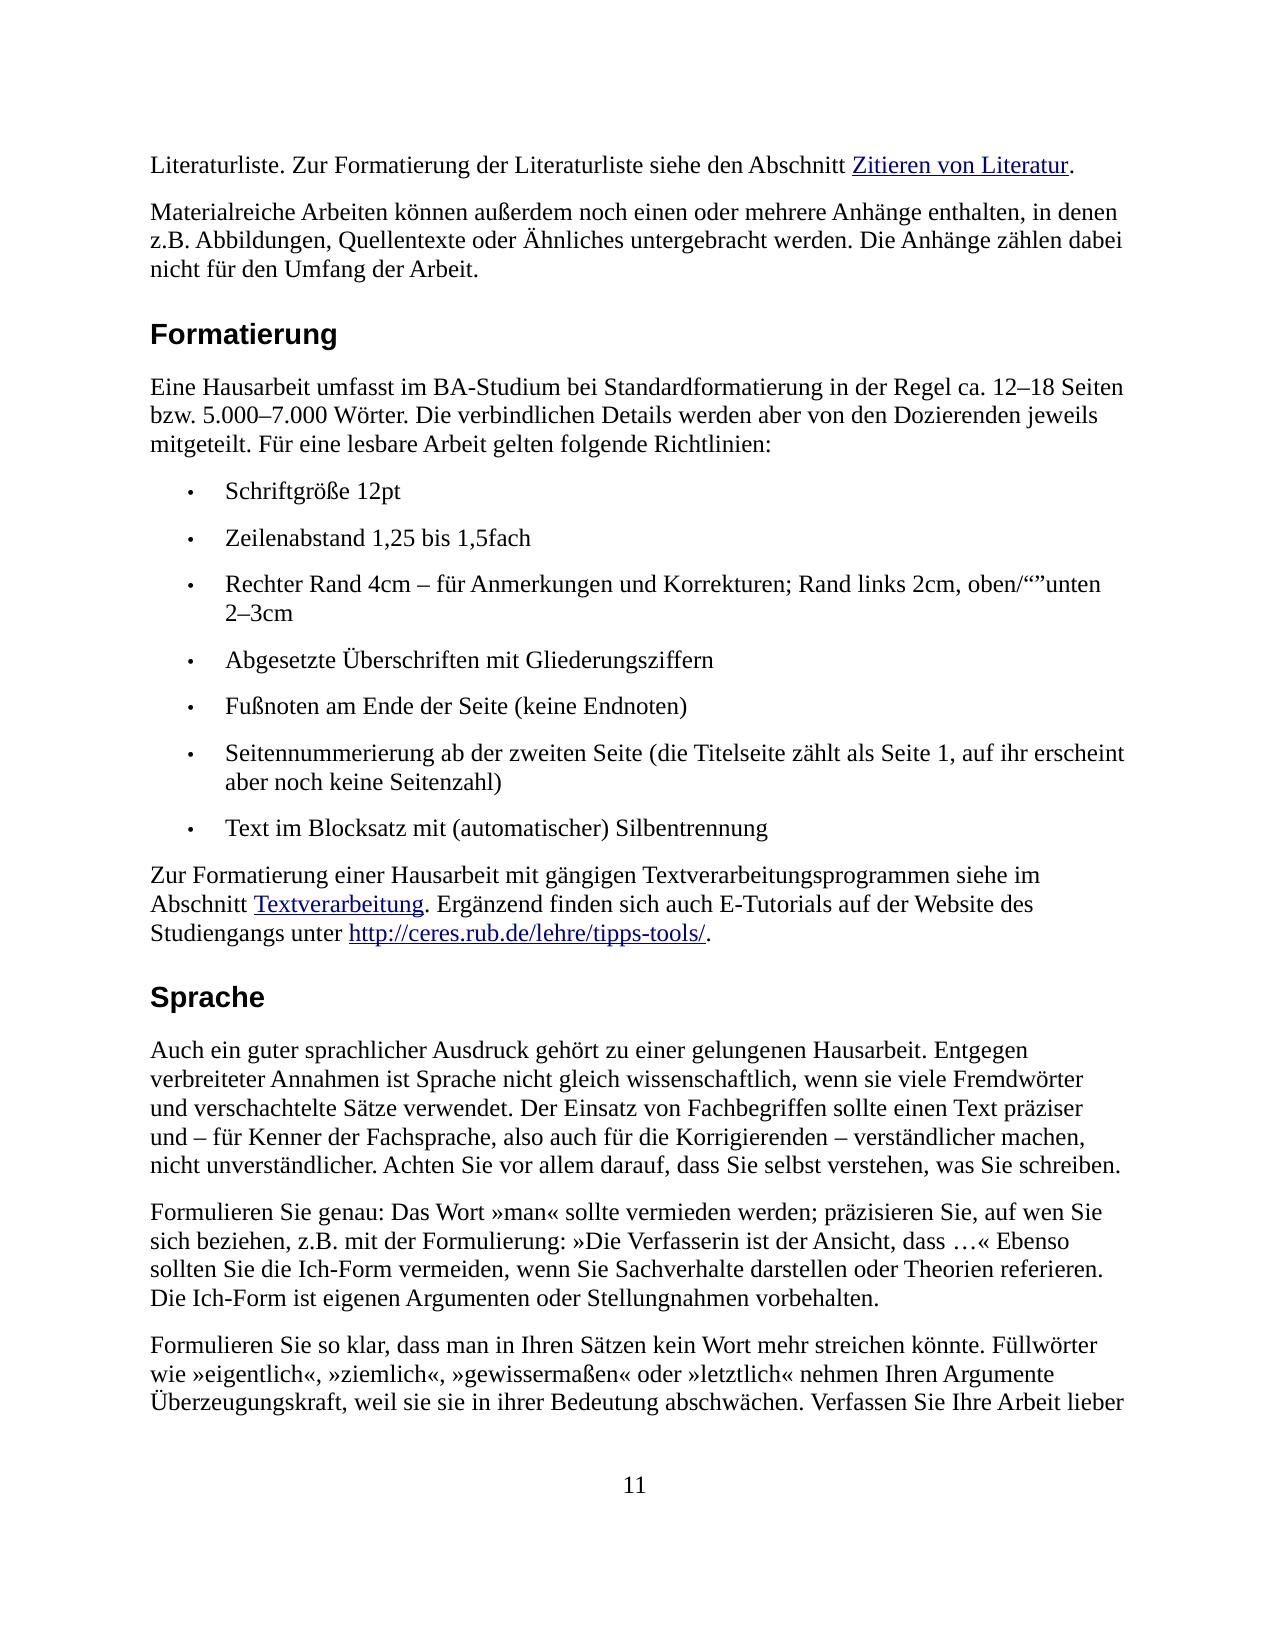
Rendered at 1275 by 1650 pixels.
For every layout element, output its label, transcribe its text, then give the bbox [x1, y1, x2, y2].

list Text im Blocksatz mit (automatischer) Silbentrennung [187, 813, 1125, 842]
list Rechter Rand 4cm – für Anmerkungen und Korrekturen; Rand links 2cm, oben/“”unten 2–3cm [187, 569, 1125, 627]
text Eine Hausarbeit umfasst im BA-Studium bei Standardformatierung in der Regel ca. 12–18 Seiten bzw. 5.000–7.000 Wörter. Die verbindlichen Details werden aber von den Dozierenden jeweils mitgeteilt. Für eine lesbare Arbeit gelten folgende Richtlinien: [150, 372, 1125, 458]
subtitle Sprache [150, 980, 1125, 1014]
text Formulieren Sie so klar, dass man in Ihren Sätzen kein Wort mehr streichen könnte. Füllwörter wie »eigentlich«, »ziemlich«, »gewissermaßen« oder »letztlich« nehmen Ihren Argumente Überzeugungskraft, weil sie sie in ihrer Bedeutung abschwächen. Verfassen Sie Ihre Arbeit lieber [150, 1330, 1125, 1416]
list Seitennummerierung ab der zweiten Seite (die Titelseite zählt als Seite 1, auf ihr erscheint aber noch keine Seitenzahl) [187, 738, 1125, 796]
text Zur Formatierung einer Hausarbeit mit gängigen Textverarbeitungsprogrammen siehe im Abschnitt Textverarbeitung. Ergänzend finden sich auch E-Tutorials auf der Website des Studiengangs unter http://ceres.rub.de/lehre/tipps-tools/. [150, 860, 1125, 946]
list Fußnoten am Ende der Seite (keine Endnoten) [187, 691, 1125, 720]
text Formulieren Sie genau: Das Wort »man« sollte vermieden werden; präzisieren Sie, auf wen Sie sich beziehen, z.B. mit der Formulierung: »Die Verfasserin ist der Ansicht, dass …« Ebenso sollten Sie die Ich-Form vermeiden, wenn Sie Sachverhalte darstellen oder Theorien referieren. Die Ich-Form ist eigenen Argumenten oder Stellungnahmen vorbehalten. [150, 1197, 1125, 1312]
text Auch ein guter sprachlicher Ausdruck gehört zu einer gelungenen Hausarbeit. Entgegen verbreiteter Annahmen ist Sprache nicht gleich wissenschaftlich, wenn sie viele Fremdwörter und verschachtelte Sätze verwendet. Der Einsatz von Fachbegriffen sollte einen Text präziser und – für Kenner der Fachsprache, also auch für die Korrigierenden – verständlicher machen, nicht unverständlicher. Achten Sie vor allem darauf, dass Sie selbst verstehen, was Sie schreiben. [150, 1035, 1125, 1179]
text Literaturliste. Zur Formatierung der Literaturliste siehe den Abschnitt Zitieren von Literatur. [150, 150, 1125, 179]
list Abgesetzte Überschriften mit Gliederungsziffern [187, 645, 1125, 673]
list Schriftgröße 12pt [187, 476, 1125, 505]
text Materialreiche Arbeiten können außerdem noch einen oder mehrere Anhänge enthalten, in denen z.B. Abbildungen, Quellentexte oder Ähnliches untergebracht werden. Die Anhänge zählen dabei nicht für den Umfang der Arbeit. [150, 197, 1125, 283]
list Zeilenabstand 1,25 bis 1,5fach [187, 523, 1125, 551]
subtitle Formatierung [150, 317, 1125, 350]
